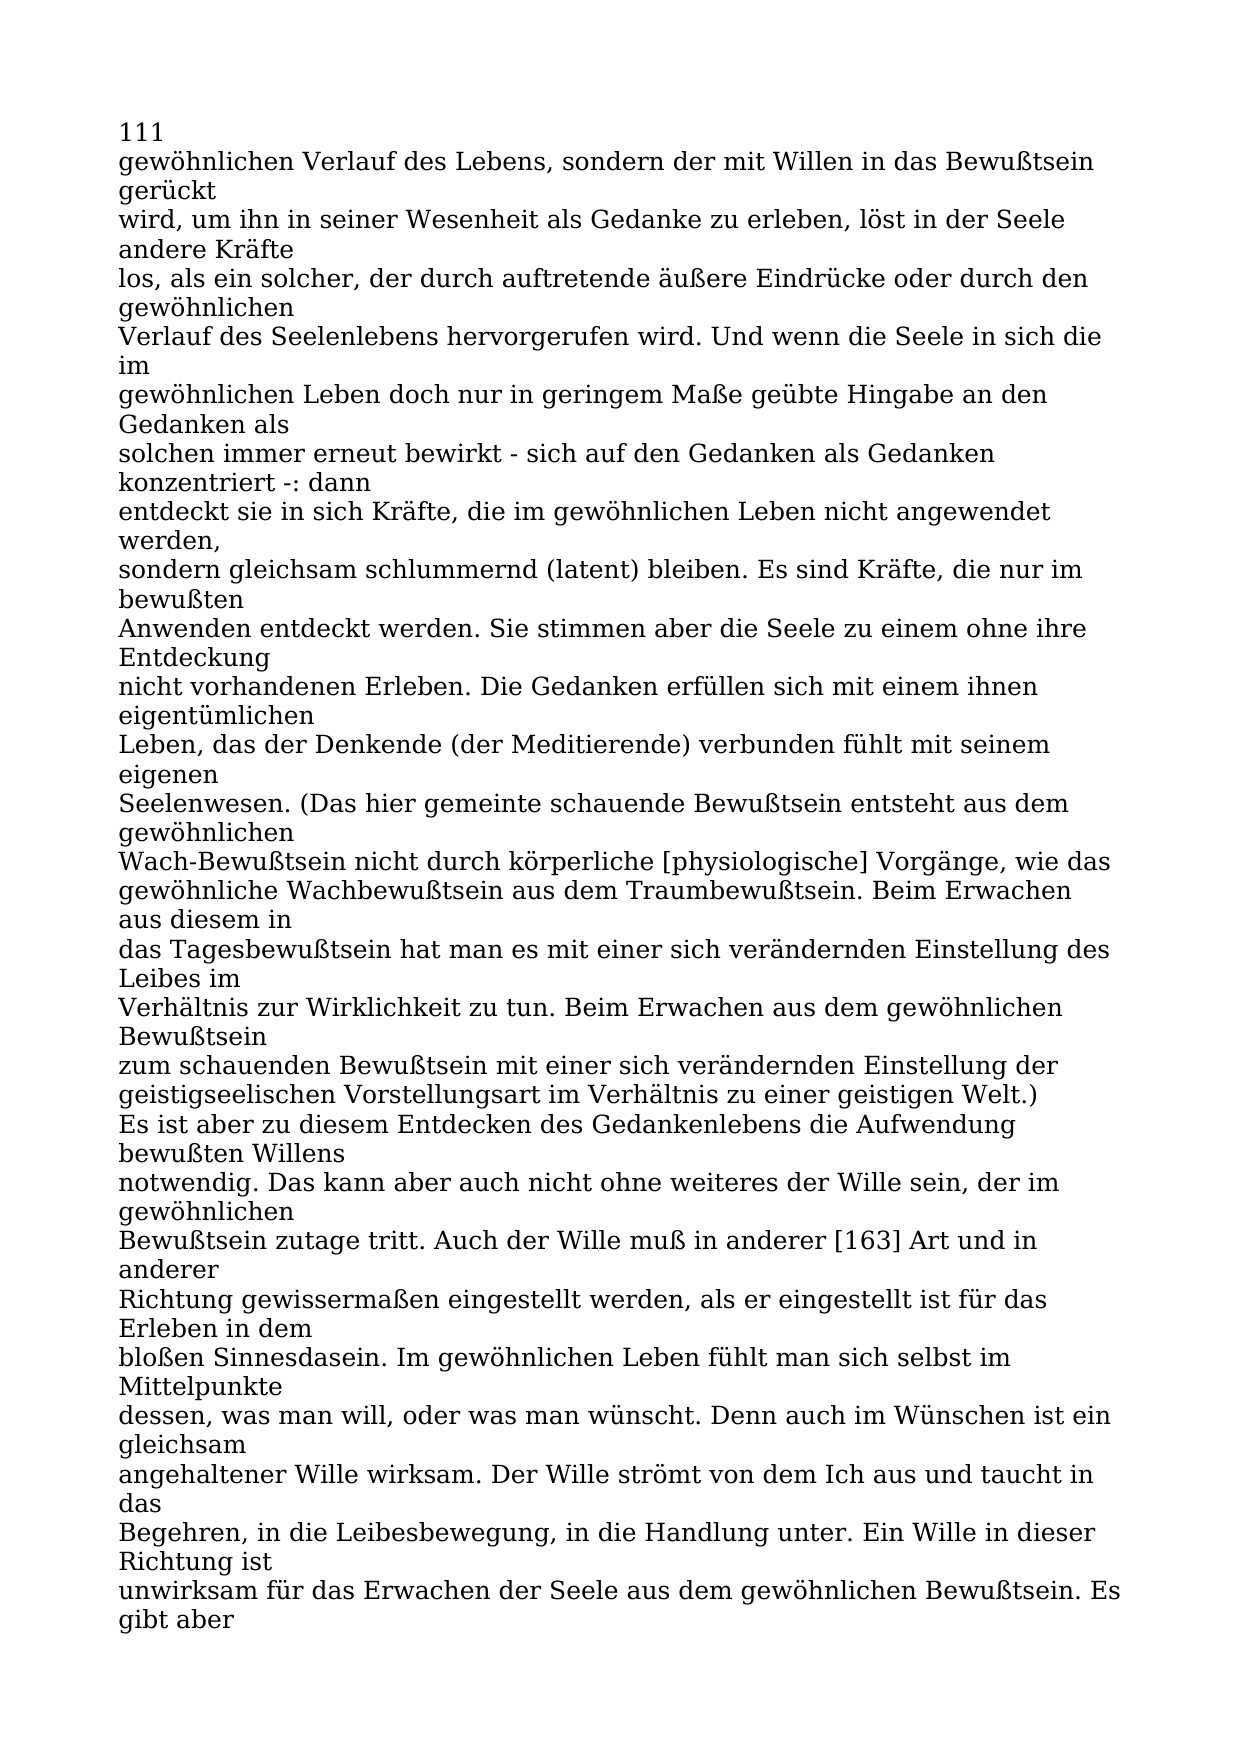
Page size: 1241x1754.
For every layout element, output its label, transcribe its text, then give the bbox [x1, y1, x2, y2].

text unwirksam für das Erwachen der Seele aus dem gewöhnlichen Bewußtsein. Es gibt aber [118, 1576, 1122, 1635]
text Seelenwesen. (Das hier gemeinte schauende Bewußtsein entsteht aus dem gewöhnlichen [118, 789, 1122, 847]
text Leben, das der Denkende (der Meditierende) verbunden fühlt mit seinem eigenen [118, 731, 1122, 789]
text 111 [118, 118, 1122, 147]
text gewöhnlichen Leben doch nur in geringem Maße geübte Hingabe an den Gedanken als [118, 381, 1122, 439]
text Bewußtsein zutage tritt. Auch der Wille muß in anderer [163] Art und in anderer [118, 1226, 1122, 1285]
text Es ist aber zu diesem Entdecken des Gedankenlebens die Aufwendung bewußten Willens [118, 1110, 1122, 1168]
text Verlauf des Seelenlebens hervorgerufen wird. Und wenn die Seele in sich die im [118, 322, 1122, 381]
text solchen immer erneut bewirkt - sich auf den Gedanken als Gedanken konzentriert -: dann [118, 439, 1122, 497]
text wird, um ihn in seiner Wesenheit als Gedanke zu erleben, löst in der Seele andere Kräfte [118, 206, 1122, 264]
text nicht vorhandenen Erleben. Die Gedanken erfüllen sich mit einem ihnen eigentümlichen [118, 672, 1122, 731]
text notwendig. Das kann aber auch nicht ohne weiteres der Wille sein, der im gewöhnlichen [118, 1168, 1122, 1226]
text Wach-Bewußtsein nicht durch körperliche [physiologische] Vorgänge, wie das [118, 847, 1122, 876]
text Verhältnis zur Wirklichkeit zu tun. Beim Erwachen aus dem gewöhnlichen Bewußtsein [118, 993, 1122, 1051]
text los, als ein solcher, der durch auftretende äußere Eindrücke oder durch den gewöhnlichen [118, 264, 1122, 322]
text gewöhnliche Wachbewußtsein aus dem Traumbewußtsein. Beim Erwachen aus diesem in [118, 876, 1122, 935]
text das Tagesbewußtsein hat man es mit einer sich verändernden Einstellung des Leibes im [118, 935, 1122, 993]
text Anwenden entdeckt werden. Sie stimmen aber die Seele zu einem ohne ihre Entdeckung [118, 614, 1122, 672]
text zum schauenden Bewußtsein mit einer sich verändernden Einstellung der geistigseelischen Vorstellungsart im Verhältnis zu einer geistigen Welt.) [118, 1051, 1122, 1110]
text sondern gleichsam schlummernd (latent) bleiben. Es sind Kräfte, die nur im bewußten [118, 556, 1122, 614]
text Begehren, in die Leibesbewegung, in die Handlung unter. Ein Wille in dieser Richtung ist [118, 1518, 1122, 1576]
text bloßen Sinnesdasein. Im gewöhnlichen Leben fühlt man sich selbst im Mittelpunkte [118, 1343, 1122, 1401]
text angehaltener Wille wirksam. Der Wille strömt von dem Ich aus und taucht in das [118, 1460, 1122, 1518]
text Richtung gewissermaßen eingestellt werden, als er eingestellt ist für das Erleben in dem [118, 1285, 1122, 1343]
text entdeckt sie in sich Kräfte, die im gewöhnlichen Leben nicht angewendet werden, [118, 497, 1122, 556]
text gewöhnlichen Verlauf des Lebens, sondern der mit Willen in das Bewußtsein gerückt [118, 147, 1122, 206]
text dessen, was man will, oder was man wünscht. Denn auch im Wünschen ist ein gleichsam [118, 1401, 1122, 1460]
